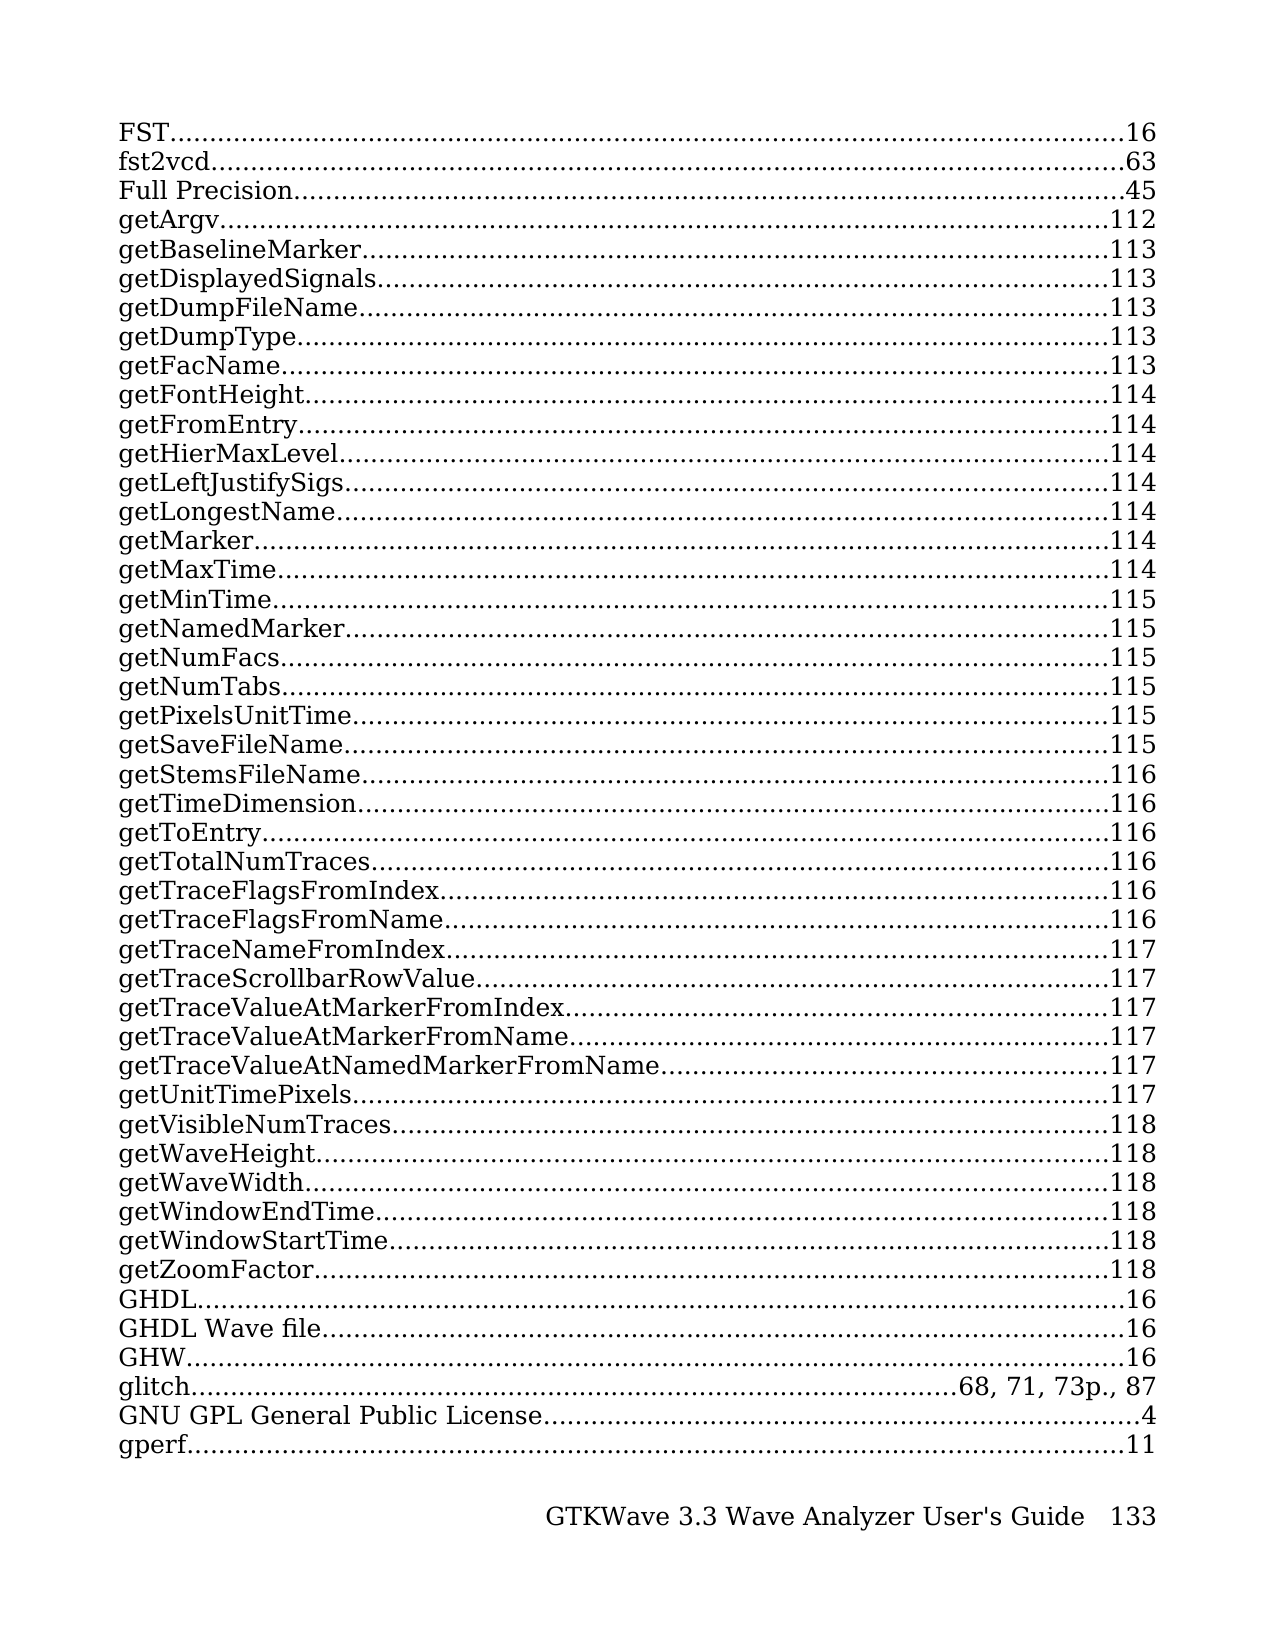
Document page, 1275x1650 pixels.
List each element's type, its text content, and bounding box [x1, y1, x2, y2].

text getTimeDimension 116 [118, 789, 1157, 818]
text getTotalNumTraces 116 [118, 847, 1157, 876]
text getTraceValueAtNamedMarkerFromName 117 [118, 1051, 1157, 1081]
text getDumpType 113 [118, 322, 1157, 351]
text getNamedMarker 115 [118, 614, 1157, 643]
text getFontHeight 114 [118, 381, 1157, 410]
text GHW 16 [118, 1343, 1157, 1372]
text getPixelsUnitTime 115 [118, 701, 1157, 731]
text getTraceFlagsFromName 116 [118, 906, 1157, 935]
text fst2vcd 63 [118, 147, 1157, 176]
text getArgv 112 [118, 206, 1157, 235]
text GHDL Wave file 16 [118, 1314, 1157, 1343]
text GNU GPL General Public License 4 [118, 1401, 1157, 1431]
text getWaveWidth 118 [118, 1168, 1157, 1197]
text getBaselineMarker 113 [118, 235, 1157, 264]
text glitch 68, 71, 73p., 87 [118, 1372, 1157, 1401]
text getNumTabs 115 [118, 672, 1157, 701]
text getLeftJustifySigs 114 [118, 468, 1157, 497]
text getTraceNameFromIndex 117 [118, 935, 1157, 964]
text getTraceScrollbarRowValue 117 [118, 964, 1157, 993]
text getTraceValueAtMarkerFromIndex 117 [118, 993, 1157, 1022]
text getVisibleNumTraces 118 [118, 1110, 1157, 1139]
text getMaxTime 114 [118, 556, 1157, 585]
text getTraceFlagsFromIndex 116 [118, 876, 1157, 906]
text getMarker 114 [118, 526, 1157, 556]
text getFromEntry 114 [118, 410, 1157, 439]
text getTraceValueAtMarkerFromName 117 [118, 1022, 1157, 1051]
text getWindowStartTime 118 [118, 1226, 1157, 1256]
text FST 16 [118, 118, 1157, 147]
text getWaveHeight 118 [118, 1139, 1157, 1168]
text getDisplayedSignals 113 [118, 264, 1157, 293]
text getStemsFileName 116 [118, 760, 1157, 789]
text getZoomFactor 118 [118, 1256, 1157, 1285]
text getToEntry 116 [118, 818, 1157, 847]
text getSaveFileName 115 [118, 731, 1157, 760]
text getHierMaxLevel 114 [118, 439, 1157, 468]
text getDumpFileName 113 [118, 293, 1157, 322]
text Full Precision 45 [118, 176, 1157, 206]
text getFacName 113 [118, 351, 1157, 381]
text getLongestName 114 [118, 497, 1157, 526]
text getUnitTimePixels 117 [118, 1081, 1157, 1110]
text getMinTime 115 [118, 585, 1157, 614]
text GHDL 16 [118, 1285, 1157, 1314]
text gperf 11 [118, 1431, 1157, 1460]
text getNumFacs 115 [118, 643, 1157, 672]
text getWindowEndTime 118 [118, 1197, 1157, 1226]
